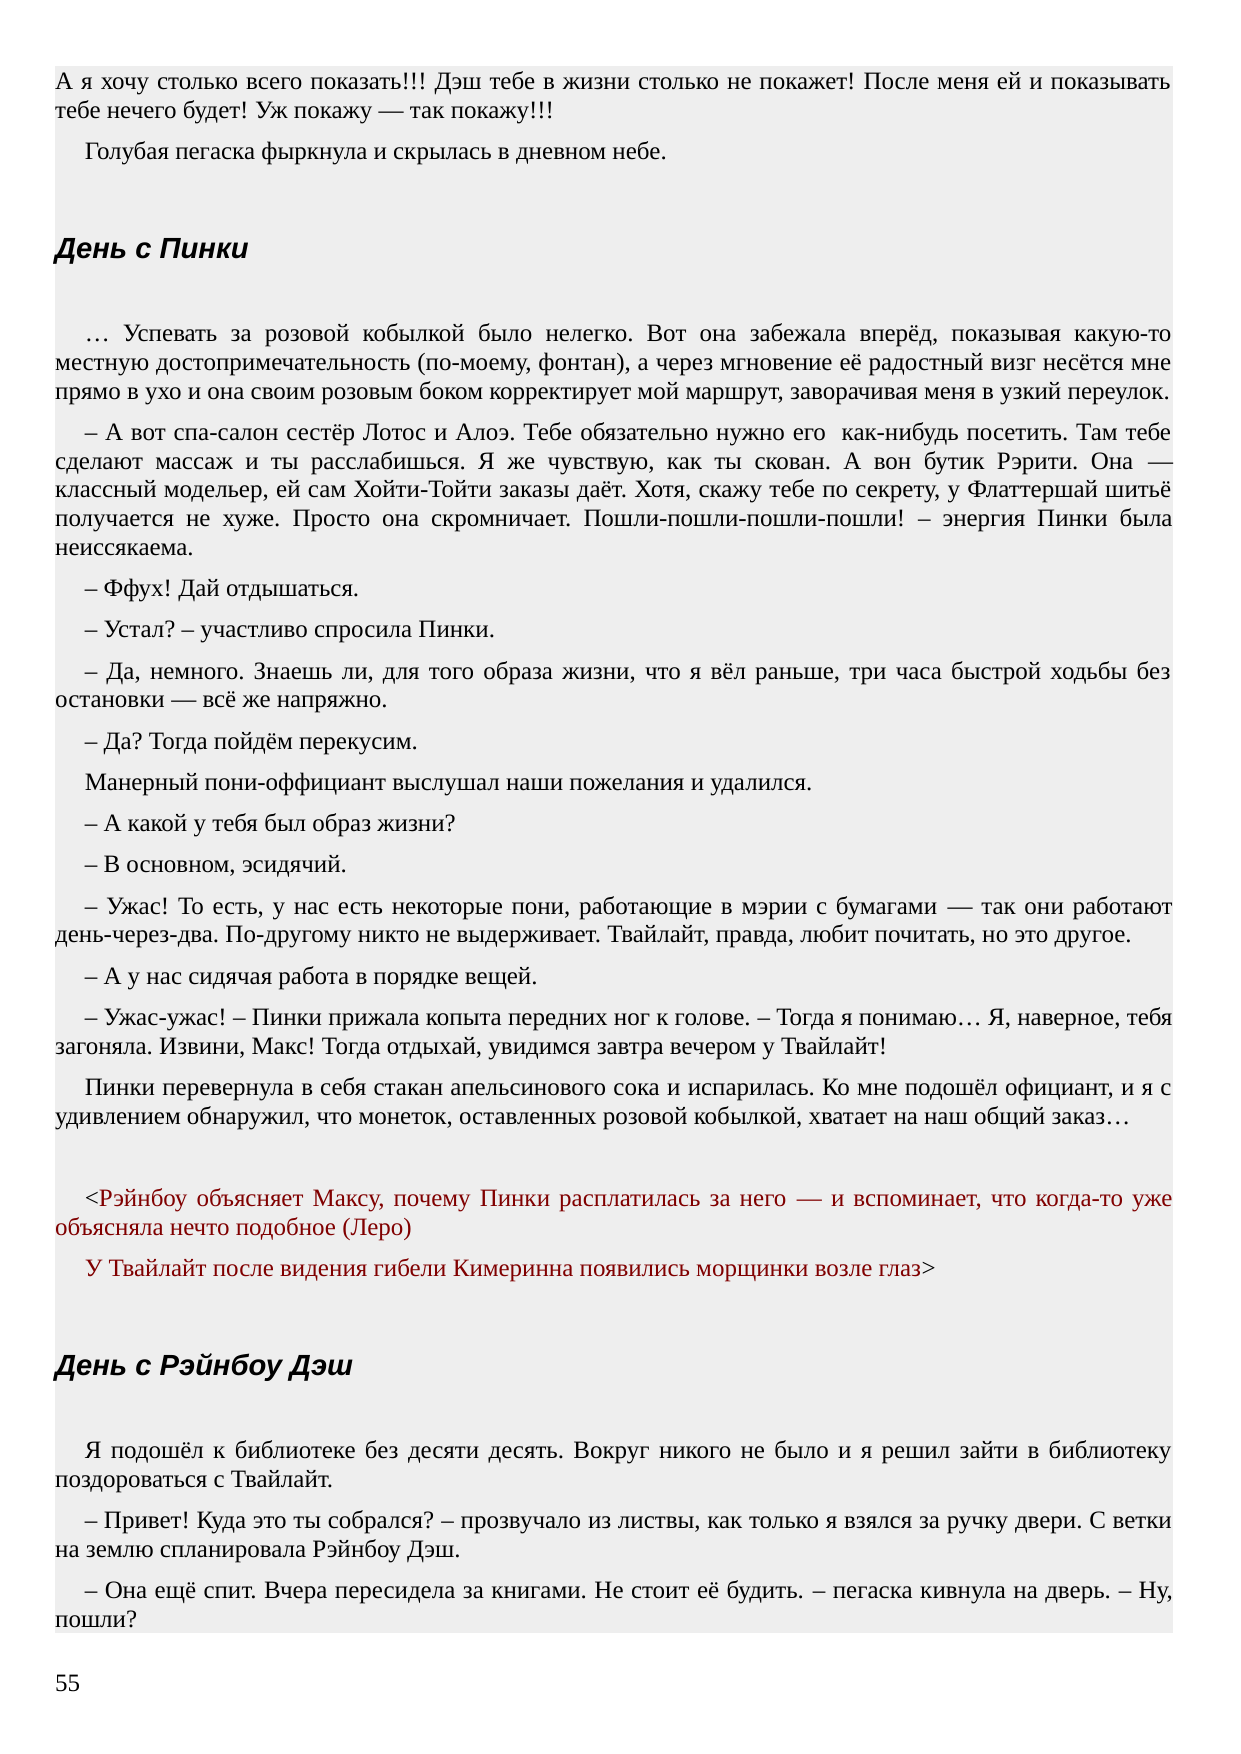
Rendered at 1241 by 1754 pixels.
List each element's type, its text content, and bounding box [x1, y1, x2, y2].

text – Ужас-ужас! – Пинки прижала копыта передних ног к голове. – Тогда я понимаю… Я, наверное, тебя загоняла. Извини, Макс! Тогда отдыхай, увидимся завтра вечером у Твайлайт! [55, 1002, 1173, 1059]
text – А вот спа-салон сестёр Лотос и Алоэ. Тебе обязательно нужно его как-нибудь посетить. Там тебе сделают массаж и ты расслабишься. Я же чувствую, как ты скован. А вон бутик Рэрити. Она — классный модельер, ей сам Хойти-Тойти заказы даёт. Хотя, скажу тебе по секрету, у Флаттершай шитьё получается не хуже. Просто она скромничает. Пошли-пошли-пошли-пошли! – энергия Пинки была неиссякаема. [55, 417, 1173, 561]
text <Рэйнбоу объясняет Максу, почему Пинки расплатилась за него — и вспоминает, что когда-то уже объясняла нечто подобное (Леро) [55, 1183, 1173, 1241]
text – В основном, эсидячий. [55, 849, 1173, 878]
text – Устал? – участливо спросила Пинки. [55, 614, 1173, 643]
subtitle День с Пинки [55, 231, 1173, 264]
text – А у нас сидячая работа в порядке вещей. [55, 961, 1173, 989]
text – Ффух! Дай отдышаться. [55, 573, 1173, 602]
text Голубая пегаска фыркнула и скрылась в дневном небе. [55, 136, 1173, 165]
subtitle День с Рэйнбоу Дэш [55, 1348, 1173, 1382]
text Манерный пони-оффициант выслушал наши пожелания и удалился. [55, 767, 1173, 796]
text А я хочу столько всего показать!!! Дэш тебе в жизни столько не покажет! После меня ей и показывать тебе нечего будет! Уж покажу — так покажу!!! [55, 66, 1173, 123]
text – А какой у тебя был образ жизни? [55, 808, 1173, 837]
text – Да? Тогда пойдём перекусим. [55, 726, 1173, 754]
text – Да, немного. Знаешь ли, для того образа жизни, что я вёл раньше, три часа быстрой ходьбы без остановки — всё же напряжно. [55, 656, 1173, 713]
text – Она ещё спит. Вчера пересидела за книгами. Не стоит её будить. – пегаска кивнула на дверь. – Ну, пошли? [55, 1576, 1173, 1633]
text – Привет! Куда это ты собрался? – прозвучало из листвы, как только я взялся за ручку двери. С ветки на землю спланировала Рэйнбоу Дэш. [55, 1506, 1173, 1563]
text Пинки перевернула в себя стакан апельсинового сока и испарилась. Ко мне подошёл официант, и я с удивлением обнаружил, что монеток, оставленных розовой кобылкой, хватает на наш общий заказ… [55, 1072, 1173, 1129]
text Я подошёл к библиотеке без десяти десять. Вокруг никого не было и я решил зайти в библиотеку поздороваться с Твайлайт. [55, 1436, 1173, 1493]
text – Ужас! То есть, у нас есть некоторые пони, работающие в мэрии с бумагами — так они работают день-через-два. По-другому никто не выдерживает. Твайлайт, правда, любит почитать, но это другое. [55, 891, 1173, 948]
text … Успевать за розовой кобылкой было нелегко. Вот она забежала вперёд, показывая какую-то местную достопримечательность (по-моему, фонтан), а через мгновение её радостный визг несётся мне прямо в ухо и она своим розовым боком корректирует мой маршрут, заворачивая меня в узкий переулок. [55, 318, 1173, 404]
text У Твайлайт после видения гибели Кимеринна появились морщинки возле глаз> [55, 1253, 1173, 1282]
